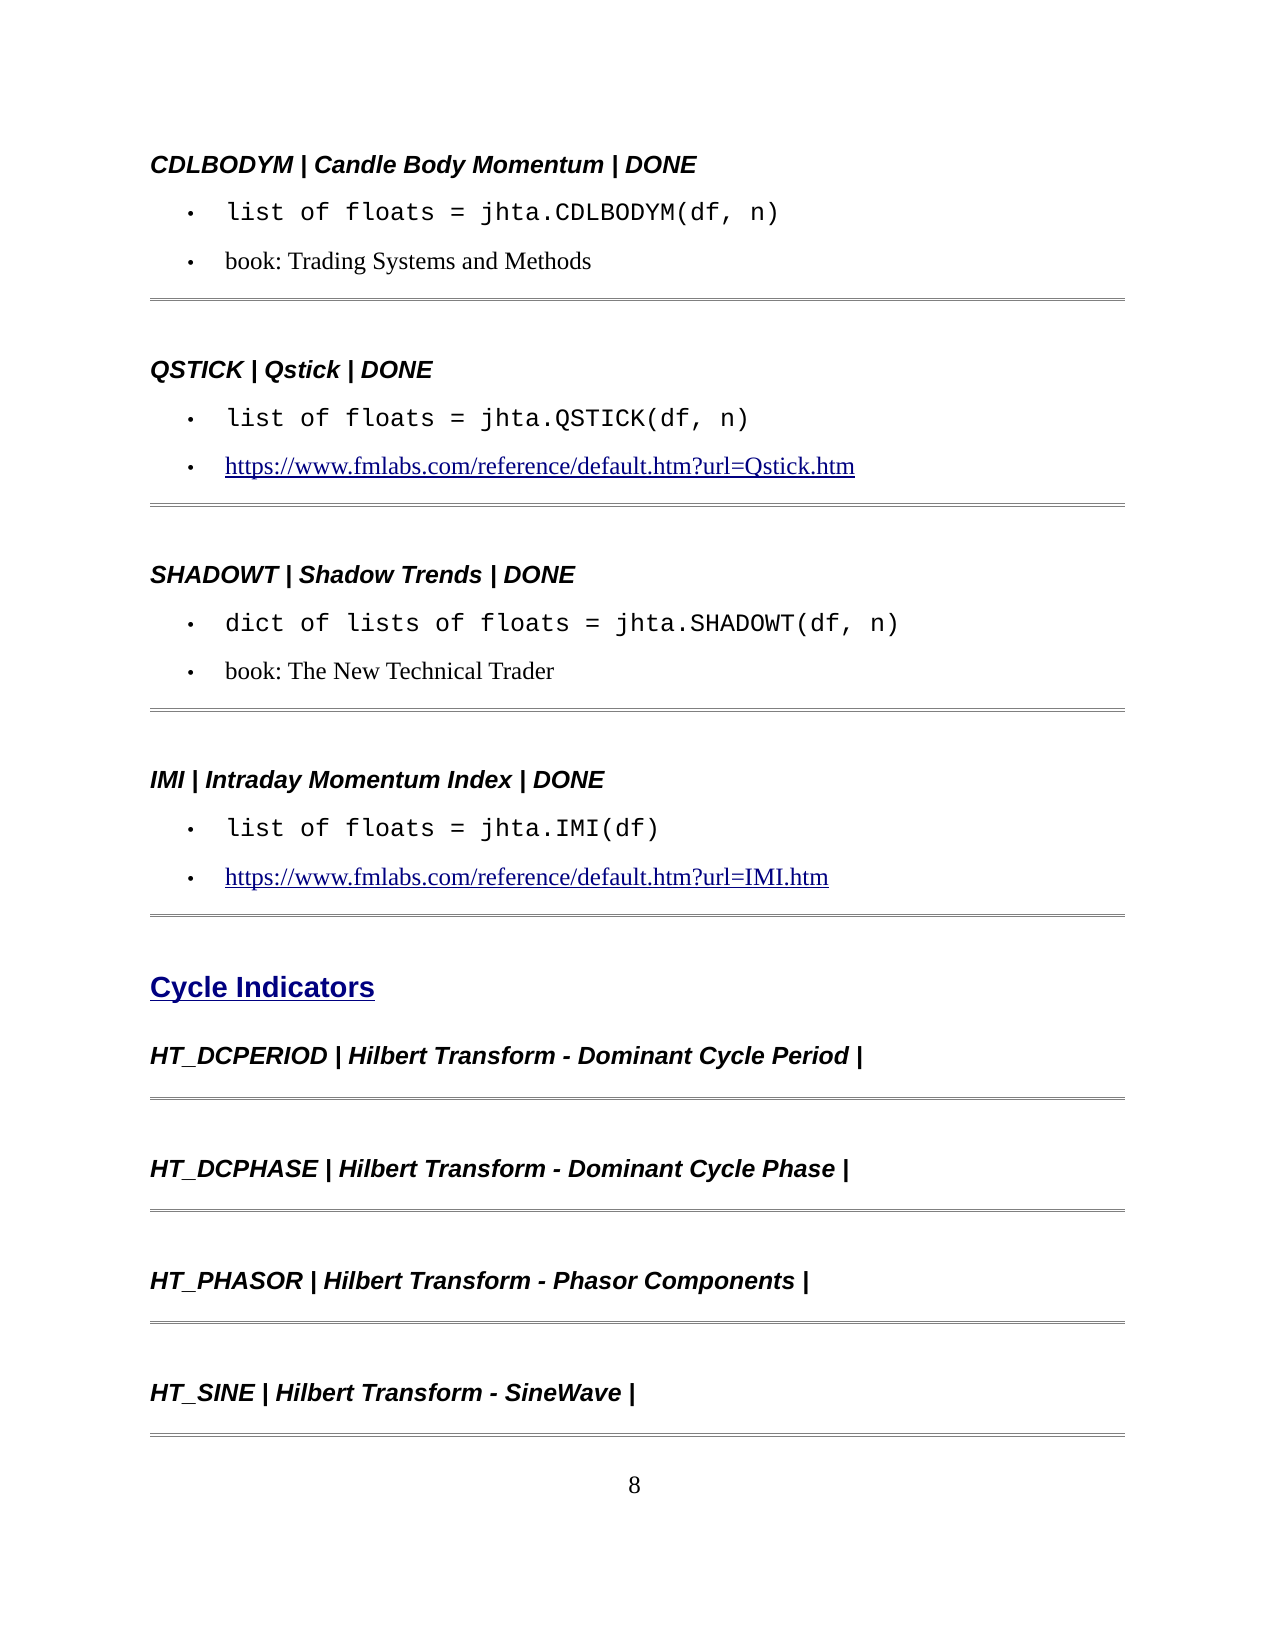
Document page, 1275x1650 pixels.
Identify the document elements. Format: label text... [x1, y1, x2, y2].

list https://www.fmlabs.com/reference/default.htm?url=IMI.htm [187, 862, 1125, 890]
list https://www.fmlabs.com/reference/default.htm?url=Qstick.htm [187, 451, 1125, 480]
subtitle HT_SINE | Hilbert Transform - SineWave | [150, 1378, 1125, 1407]
subtitle HT_DCPERIOD | Hilbert Transform - Dominant Cycle Period | [150, 1041, 1125, 1070]
list list of floats = jhta.CDLBODYM(df, n) [187, 200, 1125, 228]
subtitle Cycle Indicators [150, 970, 1125, 1004]
list list of floats = jhta.IMI(df) [187, 815, 1125, 844]
subtitle QSTICK | Qstick | DONE [150, 355, 1125, 384]
list list of floats = jhta.QSTICK(df, n) [187, 405, 1125, 433]
subtitle HT_DCPHASE | Hilbert Transform - Dominant Cycle Phase | [150, 1154, 1125, 1182]
subtitle HT_PHASOR | Hilbert Transform - Phasor Components | [150, 1266, 1125, 1294]
subtitle CDLBODYM | Candle Body Momentum | DONE [150, 150, 1125, 178]
subtitle IMI | Intraday Momentum Index | DONE [150, 765, 1125, 794]
list book: The New Technical Trader [187, 656, 1125, 685]
list book: Trading Systems and Methods [187, 246, 1125, 275]
list dict of lists of floats = jhta.SHADOWT(df, n) [187, 610, 1125, 638]
subtitle SHADOWT | Shadow Trends | DONE [150, 560, 1125, 589]
